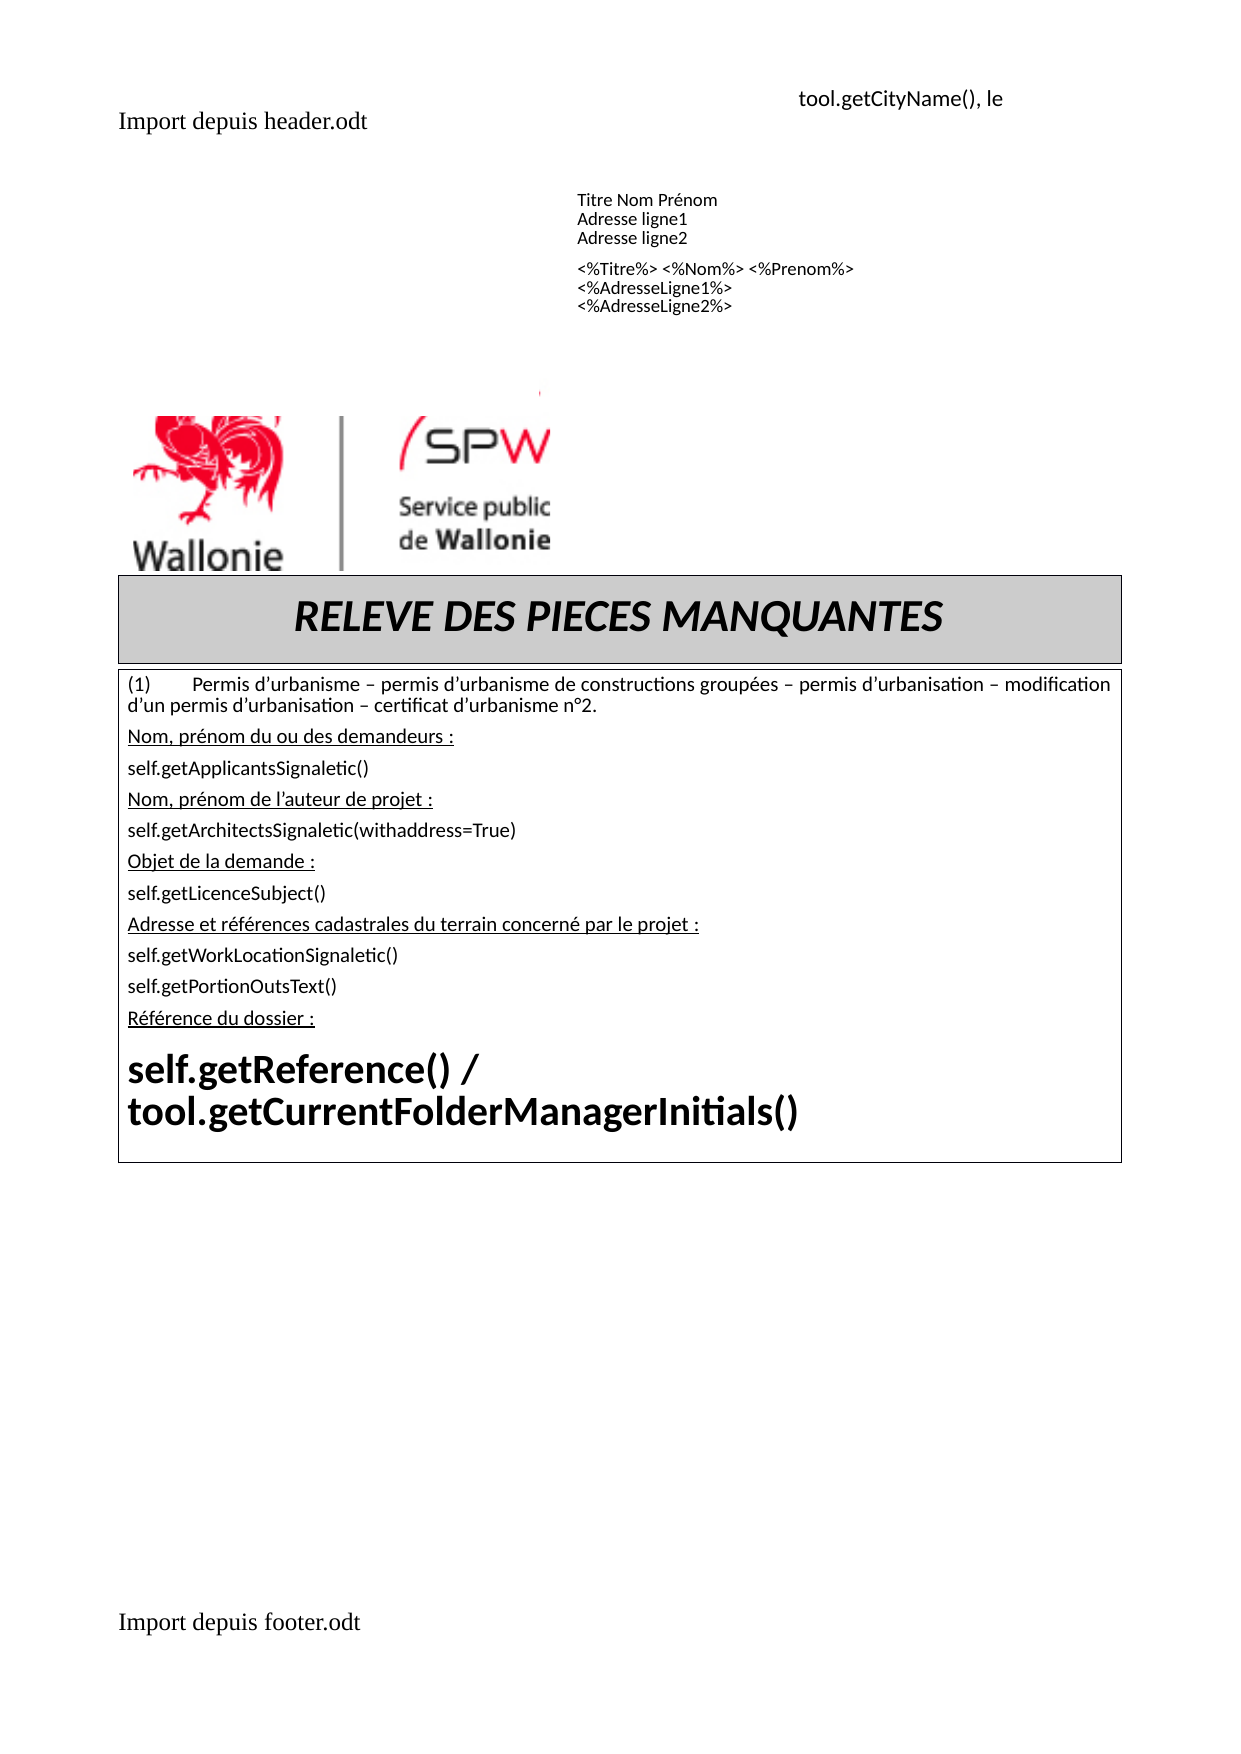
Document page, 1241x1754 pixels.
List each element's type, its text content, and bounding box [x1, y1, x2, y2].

text <%Titre%> <%Nom%> <%Prenom%> <%AdresseLigne1%> <%AdresseLigne2%> [577, 261, 1028, 317]
list Permis d’urbanisme – permis d’urbanisme de constructions groupées – permis d’urbanisation – modification d’un permis d’urbanisation – certificat d’urbanisme n°2. [119, 673, 1121, 718]
text self.getWorkLocationSignaletic() [119, 944, 1121, 968]
text tool.getCityName(), le [118, 89, 1122, 112]
text [118, 135, 539, 416]
title self.getReference() / tool.getCurrentFolderManagerInitials() [119, 1049, 1121, 1135]
text Titre Nom Prénom Adresse ligne1 Adresse ligne2 [577, 192, 1028, 249]
text Nom, prénom du ou des demandeurs : [119, 725, 1121, 749]
text RELEVE DES PIECES MANQUANTES [119, 594, 1121, 639]
text self.getPortionOutsText() [119, 975, 1121, 999]
text Adresse et références cadastrales du terrain concerné par le projet : [119, 912, 1121, 936]
text self.getApplicantsSignaletic() [119, 756, 1121, 780]
picture [133, 364, 550, 571]
text Référence du dossier : [119, 1006, 1121, 1030]
text Nom, prénom de l’auteur de projet : [119, 787, 1121, 811]
text Objet de la demande : [119, 850, 1121, 874]
text self.getArchitectsSignaletic(withaddress=True) [119, 819, 1121, 843]
text self.getLicenceSubject() [119, 881, 1121, 905]
text Import depuis header.odt [118, 107, 539, 135]
